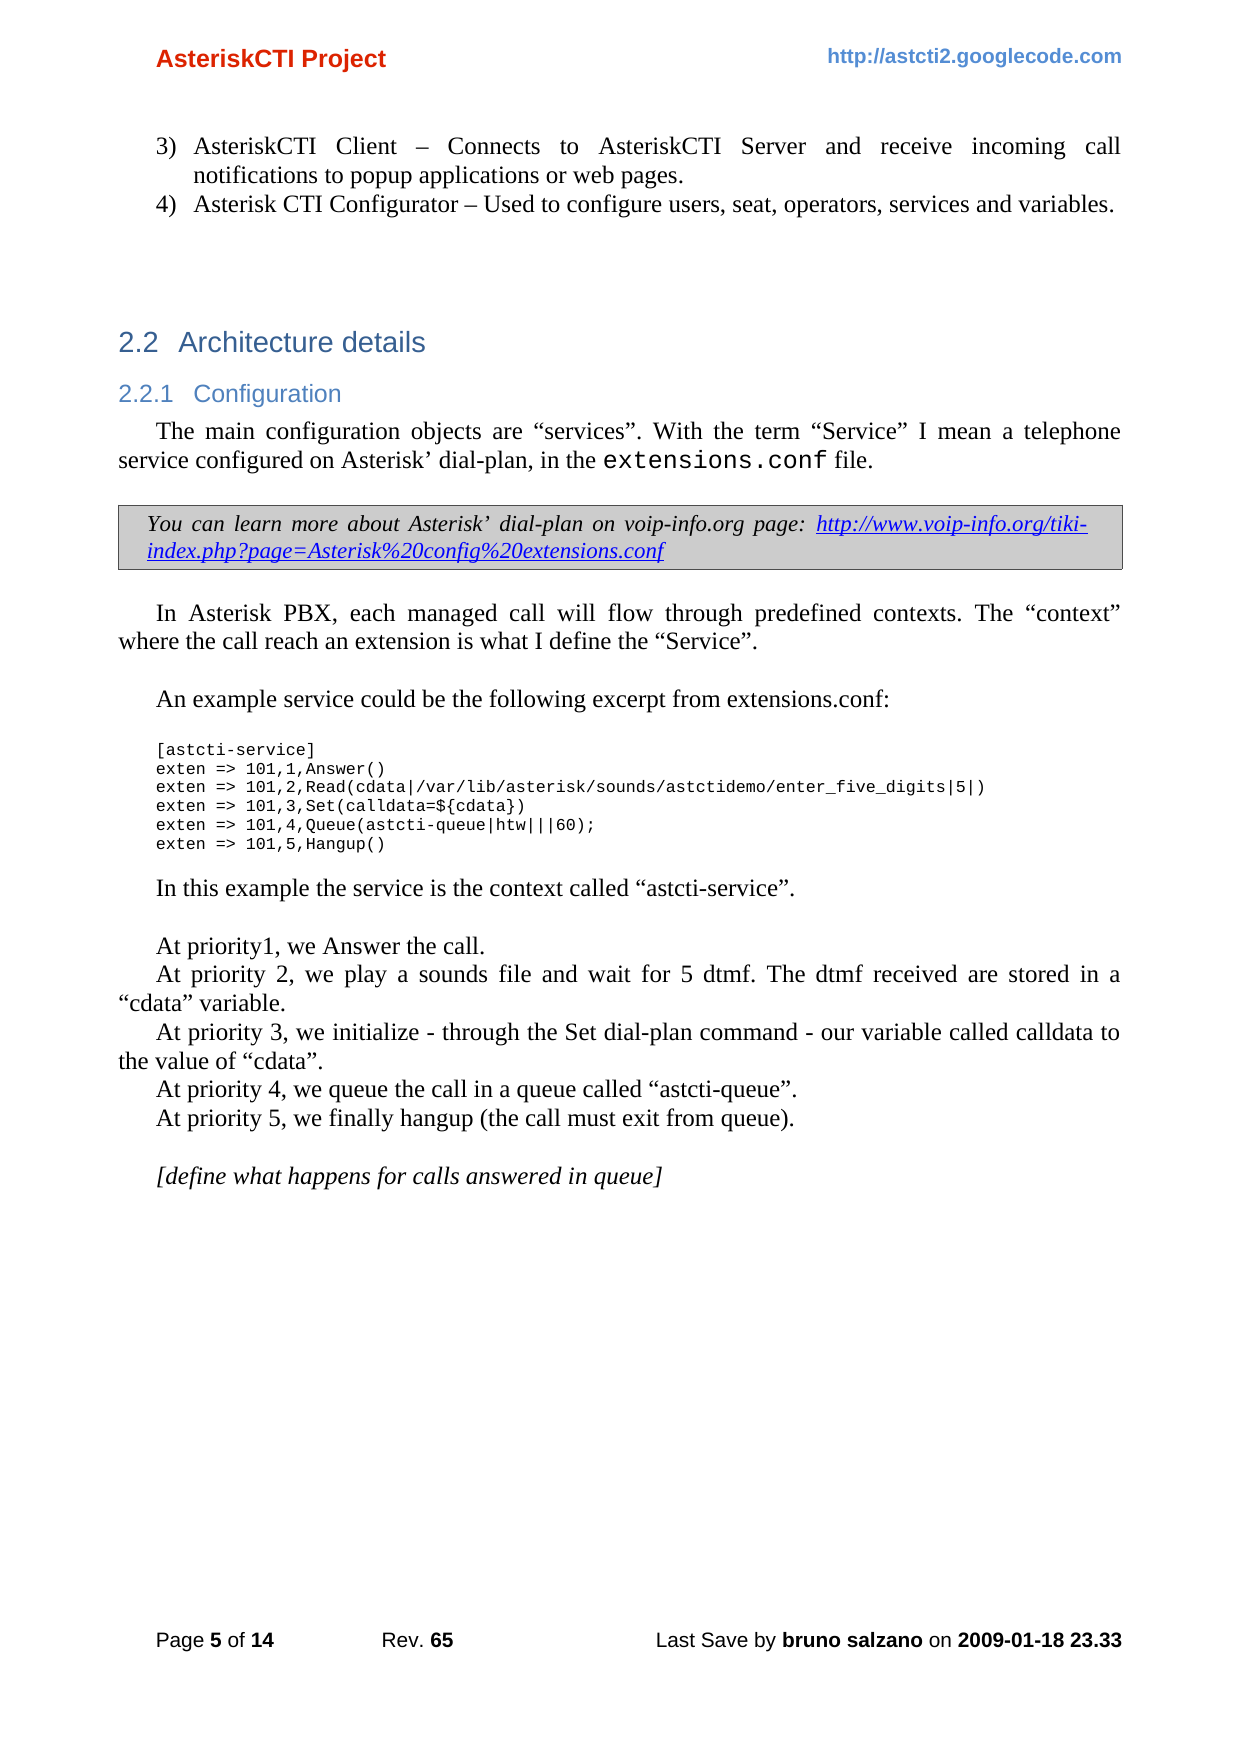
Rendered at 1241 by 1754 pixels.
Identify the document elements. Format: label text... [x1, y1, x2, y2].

subtitle Architecture details [118, 325, 1122, 358]
text exten => 101,2,Read(cdata|/var/lib/asterisk/sounds/astctidemo/enter_five_digits|5|) [118, 779, 1122, 798]
text At priority 3, we initialize - through the Set dial-plan command - our variable called calldata to the value of “cdata”. [118, 1017, 1122, 1074]
text In this example the service is the context called “astcti-service”. [118, 873, 1122, 902]
text At priority 5, we finally hangup (the call must exit from queue). [118, 1103, 1122, 1132]
text The main configuration objects are “services”. With the term “Service” I mean a telephone service configured on Asterisk’ dial-plan, in the extensions.conf file. [118, 416, 1122, 476]
subtitle Configuration [118, 379, 1122, 408]
text An example service could be the following excerpt from extensions.conf: [118, 684, 1122, 713]
text At priority1, we Answer the call. [118, 931, 1122, 959]
list AsteriskCTI Client – Connects to AsteriskCTI Server and receive incoming call notifications to popup applications or web pages. [156, 131, 1122, 189]
table_header You can learn more about Asterisk’ dial-plan on voip-info.org page: http://www.voip-info.org/tiki-index.php?page=Asterisk%20config%20extensions.conf [119, 506, 1122, 569]
text exten => 101,4,Queue(astcti-queue|htw|||60); [118, 817, 1122, 836]
text [define what happens for calls answered in queue] [118, 1161, 1122, 1189]
text exten => 101,1,Answer() [118, 760, 1122, 779]
list Asterisk CTI Configurator – Used to configure users, seat, operators, services and variables. [156, 189, 1122, 218]
text [astcti-service] [118, 741, 1122, 760]
text exten => 101,3,Set(calldata=${cdata}) [118, 798, 1122, 817]
text At priority 4, we queue the call in a queue called “astcti-queue”. [118, 1074, 1122, 1103]
text exten => 101,5,Hangup() [118, 836, 1122, 854]
text At priority 2, we play a sounds file and wait for 5 dtmf. The dtmf received are stored in a “cdata” variable. [118, 959, 1122, 1017]
text In Asterisk PBX, each managed call will flow through predefined contexts. The “context” where the call reach an extension is what I define the “Service”. [118, 598, 1122, 655]
